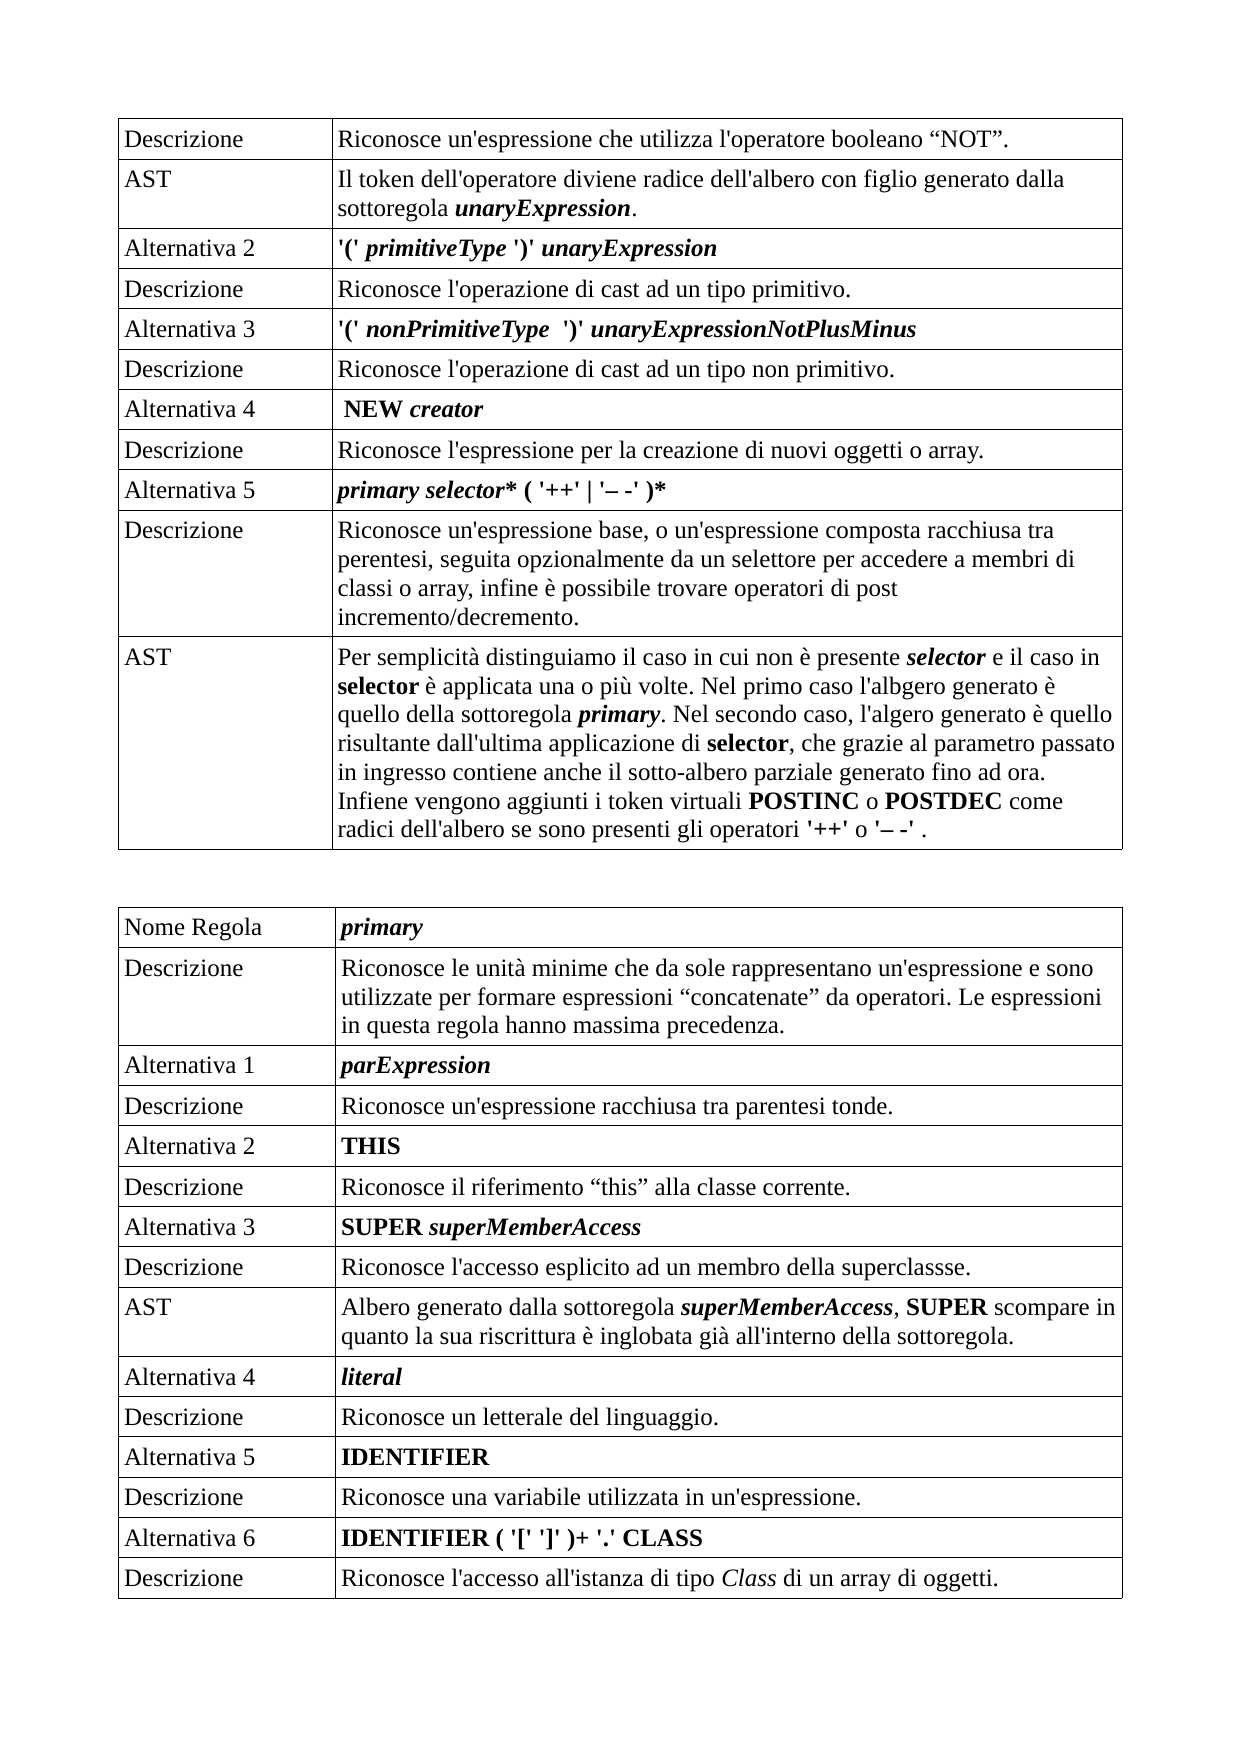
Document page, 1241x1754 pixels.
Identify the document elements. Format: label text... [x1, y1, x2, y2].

table_cell Alternativa 1 [119, 1046, 335, 1085]
table_cell Riconosce l'accesso esplicito ad un membro della superclassse. [336, 1247, 1122, 1287]
table_cell Riconosce l'espressione per la creazione di nuovi oggetti o array. [333, 430, 1122, 469]
table_header Nome Regola [119, 908, 335, 947]
table_cell Alternativa 4 [119, 1357, 335, 1396]
table_cell Descrizione [119, 430, 332, 469]
table_cell Alternativa 3 [119, 1207, 335, 1246]
table_cell Riconosce il riferimento “this” alla classe corrente. [336, 1167, 1122, 1206]
table_cell Alternativa 6 [119, 1518, 335, 1557]
table_cell parExpression [336, 1046, 1122, 1085]
table_cell Riconosce un letterale del linguaggio. [336, 1397, 1122, 1436]
table_header primary [336, 908, 1122, 947]
table_cell AST [119, 1288, 335, 1356]
table_cell Alternativa 2 [119, 1126, 335, 1166]
table_cell Descrizione [119, 1397, 335, 1436]
table_cell Riconosce le unità minime che da sole rappresentano un'espressione e sono utilizzate per formare espressioni “concatenate” da operatori. Le espressioni in questa regola hanno massima precedenza. [336, 948, 1122, 1045]
table_cell Il token dell'operatore diviene radice dell'albero con figlio generato dalla sottoregola unaryExpression. [333, 160, 1122, 227]
table_cell Albero generato dalla sottoregola superMemberAccess, SUPER scompare in quanto la sua riscrittura è inglobata già all'interno della sottoregola. [336, 1288, 1122, 1356]
table_cell AST [119, 160, 332, 227]
table_cell Descrizione [119, 1478, 335, 1517]
table_cell Descrizione [119, 948, 335, 1045]
table_cell Alternativa 2 [119, 229, 332, 268]
table_cell Riconosce l'operazione di cast ad un tipo non primitivo. [333, 350, 1122, 389]
table_cell NEW creator [333, 390, 1122, 429]
table_cell Descrizione [119, 511, 332, 636]
table_cell Descrizione [119, 269, 332, 308]
table_cell IDENTIFIER ( '[' ']' )+ '.' CLASS [336, 1518, 1122, 1557]
table_cell Riconosce un'espressione che utilizza l'operatore booleano “NOT”. [333, 119, 1122, 158]
table_cell '(' primitiveType ')' unaryExpression [333, 229, 1122, 268]
table_cell Descrizione [119, 1167, 335, 1206]
table_cell primary selector* ( '++' | '– -' )* [333, 470, 1122, 510]
table_cell Per semplicità distinguiamo il caso in cui non è presente selector e il caso in selector è applicata una o più volte. Nel primo caso l'albgero generato è quello della sottoregola primary. Nel secondo caso, l'algero generato è quello risultante dall'ultima applicazione di selector, che grazie al parametro passato in ingresso contiene anche il sotto-albero parziale generato fino ad ora. Infiene vengono aggiunti i token virtuali POSTINC o POSTDEC come radici dell'albero se sono presenti gli operatori '++' o '– -' . [333, 637, 1122, 849]
table_cell Descrizione [119, 1086, 335, 1125]
table_cell Riconosce l'accesso all'istanza di tipo Class di un array di oggetti. [336, 1558, 1122, 1598]
table_cell Alternativa 5 [119, 470, 332, 510]
table_cell Descrizione [119, 350, 332, 389]
table_cell Riconosce una variabile utilizzata in un'espressione. [336, 1478, 1122, 1517]
table_cell Descrizione [119, 1247, 335, 1287]
table_cell IDENTIFIER [336, 1437, 1122, 1477]
table_cell literal [336, 1357, 1122, 1396]
table_cell Riconosce un'espressione racchiusa tra parentesi tonde. [336, 1086, 1122, 1125]
table_cell Descrizione [119, 119, 332, 158]
table_cell THIS [336, 1126, 1122, 1166]
table_cell SUPER superMemberAccess [336, 1207, 1122, 1246]
table_cell Alternativa 5 [119, 1437, 335, 1477]
table_cell Descrizione [119, 1558, 335, 1598]
table_cell Riconosce un'espressione base, o un'espressione composta racchiusa tra perentesi, seguita opzionalmente da un selettore per accedere a membri di classi o array, infine è possibile trovare operatori di post incremento/decremento. [333, 511, 1122, 636]
table_cell AST [119, 637, 332, 849]
table_cell Riconosce l'operazione di cast ad un tipo primitivo. [333, 269, 1122, 308]
table_cell Alternativa 3 [119, 309, 332, 348]
table_cell Alternativa 4 [119, 390, 332, 429]
table_cell '(' nonPrimitiveType ')' unaryExpressionNotPlusMinus [333, 309, 1122, 348]
